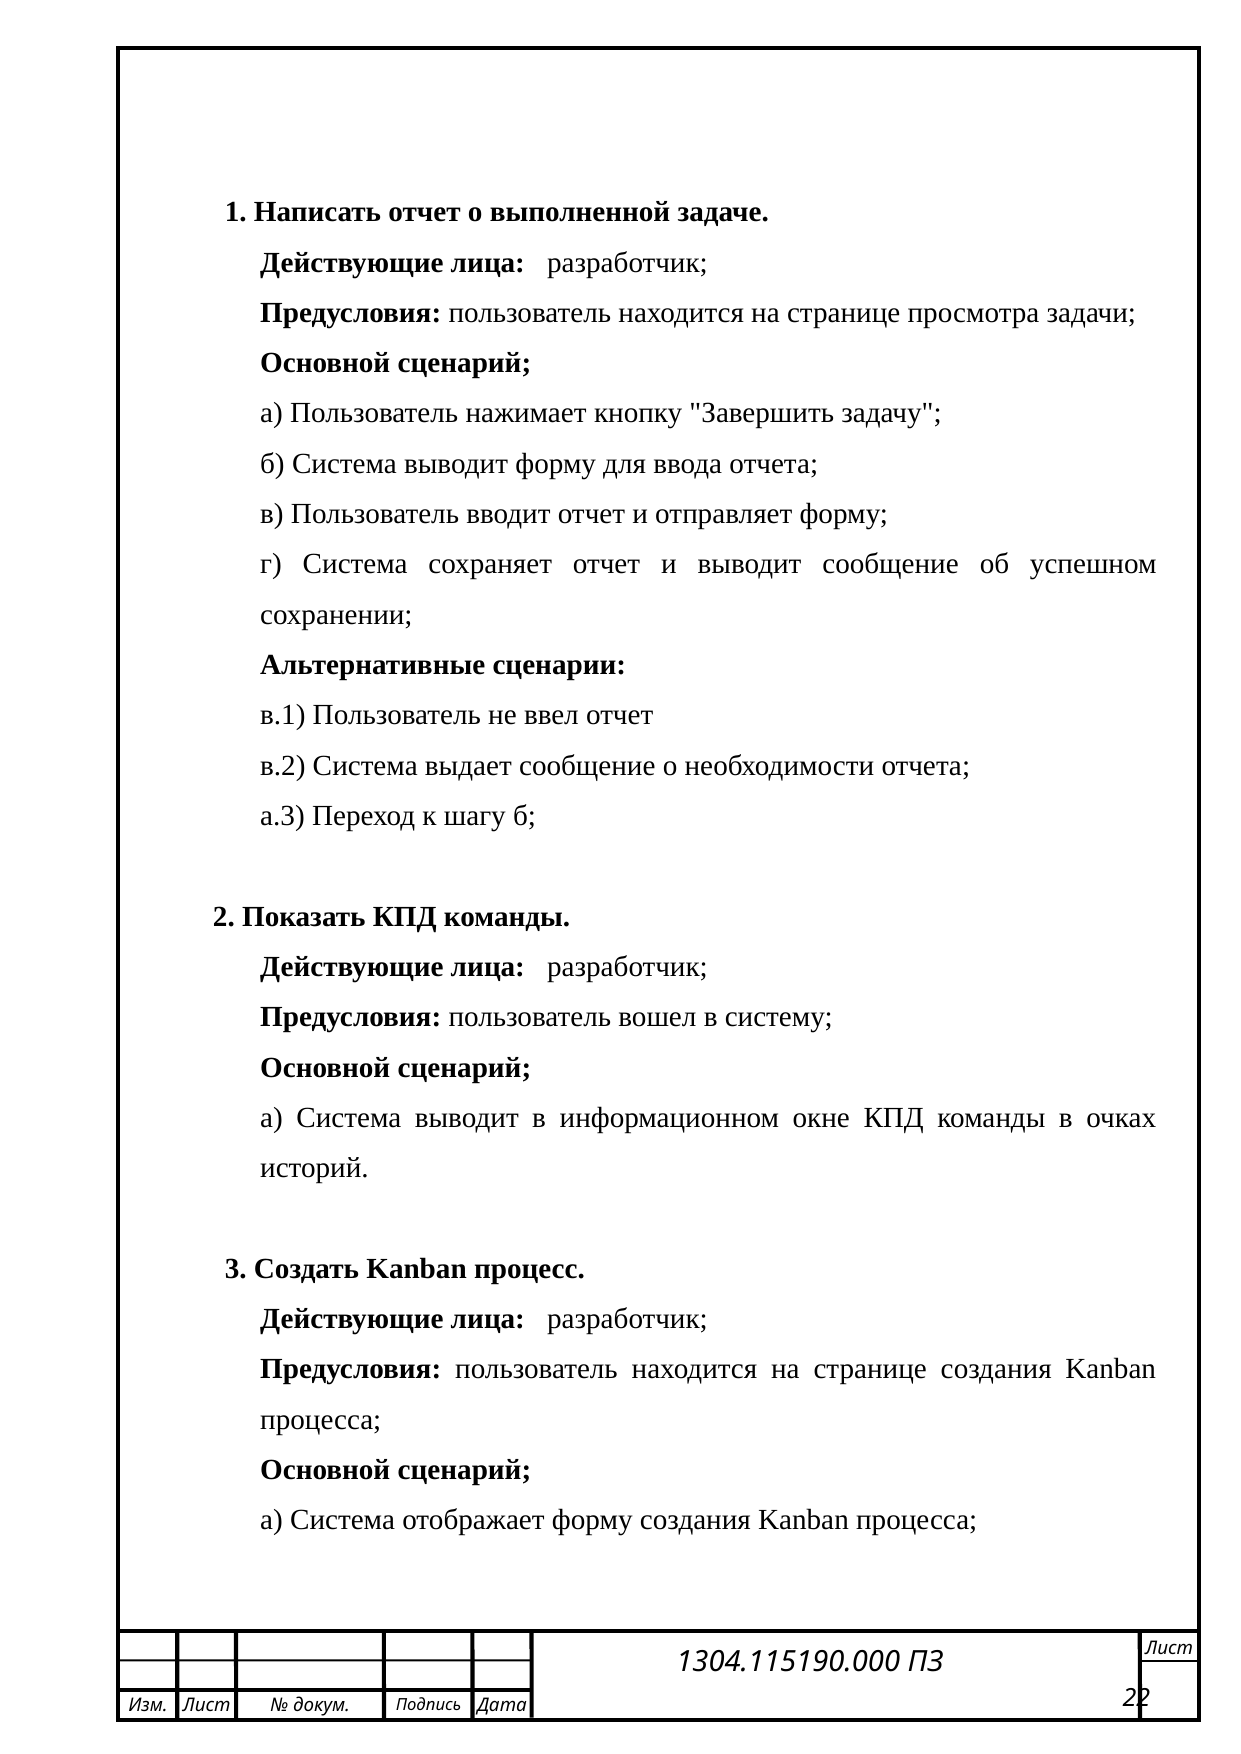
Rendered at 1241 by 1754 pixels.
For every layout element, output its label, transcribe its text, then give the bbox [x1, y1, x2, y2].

text г) Система сохраняет отчет и выводит сообщение об успешном сохранении; [260, 547, 1157, 630]
text Предусловия: пользователь вошел в систему; [260, 999, 1157, 1033]
text в.1) Пользователь не ввел отчет [260, 697, 1157, 731]
text Основной сценарий; [260, 345, 1157, 379]
text Предусловия: пользователь находится на странице просмотра задачи; [260, 295, 1157, 328]
text б) Система выводит форму для ввода отчета; [260, 446, 1157, 479]
text 1. Написать отчет о выполненной задаче. [224, 194, 1157, 228]
text в.2) Система выдает сообщение о необходимости отчета; [260, 748, 1157, 781]
text а) Система выводит в информационном окне КПД команды в очках историй. [260, 1100, 1157, 1184]
text Предусловия: пользователь находится на странице создания Kanban процесса; [260, 1352, 1157, 1435]
text в) Пользователь вводит отчет и отправляет форму; [260, 496, 1157, 530]
text 2. Показать КПД команды. [148, 899, 1157, 932]
text Основной сценарий; [260, 1452, 1157, 1486]
text Основной сценарий; [260, 1050, 1157, 1083]
text а) Пользователь нажимает кнопку "Завершить задачу"; [260, 396, 1157, 429]
text а.3) Переход к шагу б; [260, 798, 1157, 832]
text 3. Создать Kanban процесс. [224, 1251, 1157, 1284]
text а) Система отображает форму создания Kanban процесса; [260, 1502, 1157, 1536]
text Действующие лица: разработчик; [260, 1301, 1157, 1335]
text Действующие лица: разработчик; [260, 949, 1157, 983]
text Альтернативные сценарии: [260, 647, 1157, 681]
text Действующие лица: разработчик; [260, 245, 1157, 278]
